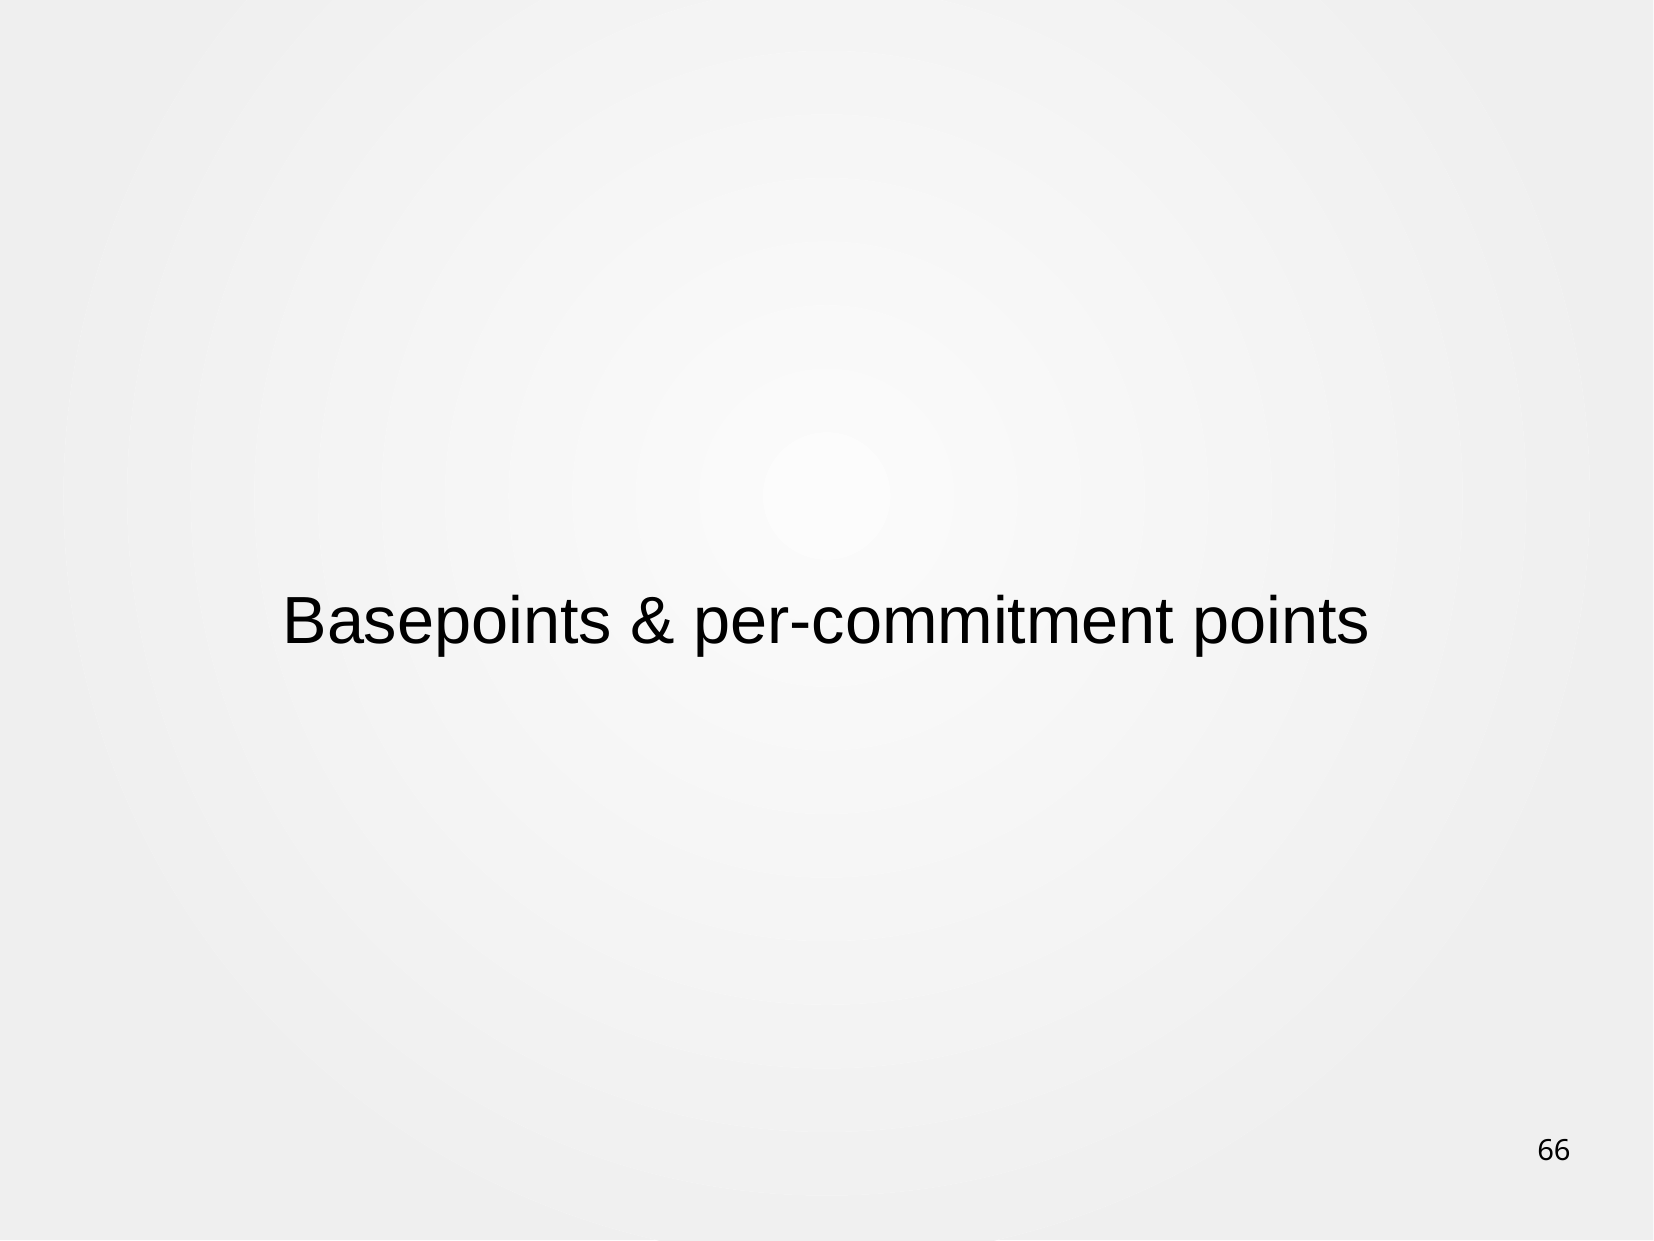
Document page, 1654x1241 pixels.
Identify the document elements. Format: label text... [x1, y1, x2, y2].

text_box Basepoints & per-commitment points [243, 575, 1410, 665]
